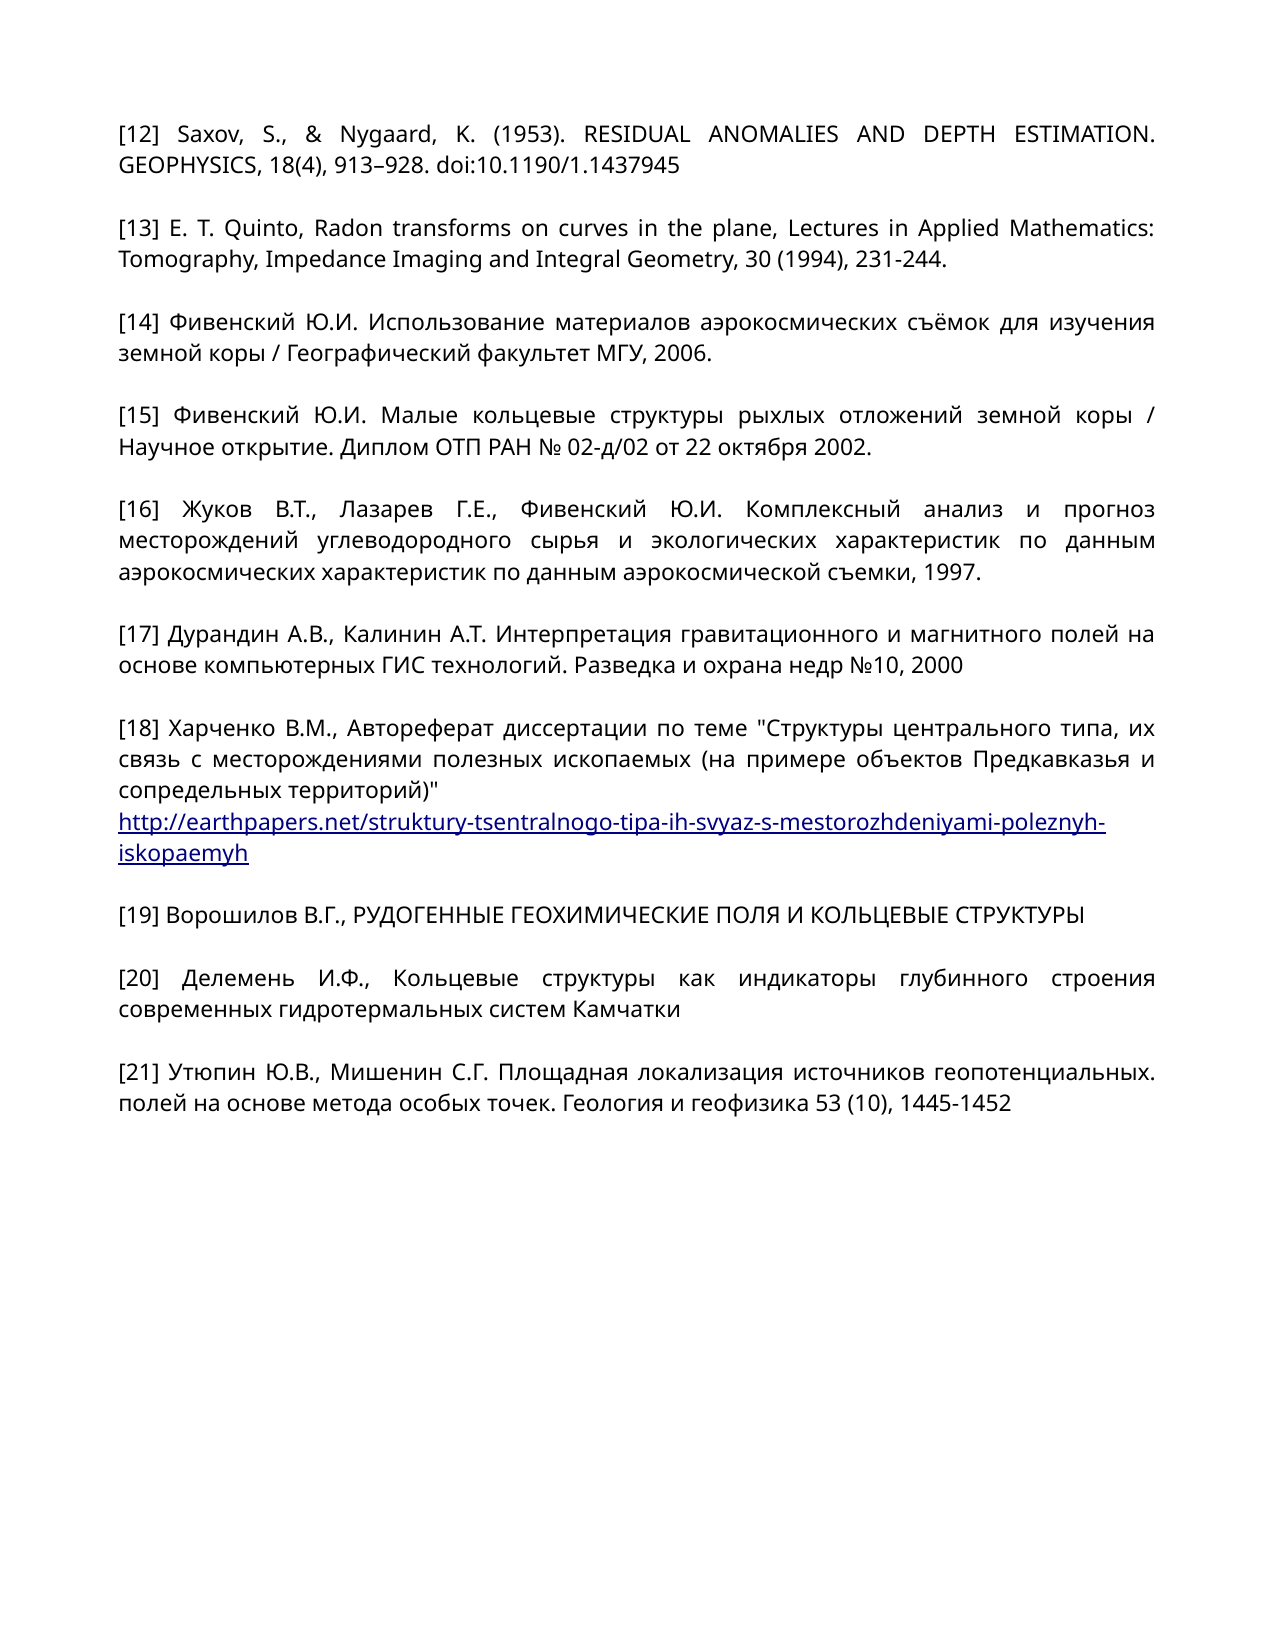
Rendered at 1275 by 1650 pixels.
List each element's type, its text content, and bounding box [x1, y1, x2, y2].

text http://earthpapers.net/struktury-tsentralnogo-tipa-ih-svyaz-s-mestorozhdeniyami-poleznyh-iskopaemyh [118, 806, 1157, 868]
text [21] Утюпин Ю.В., Мишенин С.Г. Площадная локализация источников геопотенциальных. полей на основе метода особых точек. Геология и геофизика 53 (10), 1445-1452 [118, 1056, 1157, 1118]
text [20] Делемень И.Ф., Кольцевые структуры как индикаторы глубинного строения современных гидротермальных систем Камчатки [118, 962, 1157, 1024]
text [19] Ворошилов В.Г., РУДОГЕННЫЕ ГЕОХИМИЧЕСКИЕ ПОЛЯ И КОЛЬЦЕВЫЕ СТРУКТУРЫ [118, 899, 1157, 931]
text [16] Жуков В.Т., Лазарев Г.Е., Фивенский Ю.И. Комплексный анализ и прогноз месторождений углеводородного сырья и экологических характеристик по данным аэрокосмических характеристик по данным аэрокосмической съемки, 1997. [118, 493, 1157, 587]
text [12] Saxov, S., & Nygaard, K. (1953). RESIDUAL ANOMALIES AND DEPTH ESTIMATION. GEOPHYSICS, 18(4), 913–928. doi:10.1190/1.1437945 [118, 118, 1157, 181]
text [13] E. T. Quinto, Radon transforms on curves in the plane, Lectures in Applied Mathematics: Tomography, Impedance Imaging and Integral Geometry, 30 (1994), 231-244. [118, 212, 1157, 274]
text [15] Фивенский Ю.И. Малые кольцевые структуры рыхлых отложений земной коры / Научное открытие. Диплом ОТП РАН № 02-д/02 от 22 октября 2002. [118, 399, 1157, 462]
text [17] Дурандин А.В., Калинин А.Т. Интерпретация гравитационного и магнитного полей на основе компьютерных ГИС технологий. Разведка и охрана недр №10, 2000 [118, 618, 1157, 681]
text [18] Харченко В.М., Автореферат диссертации по теме "Структуры центрального типа, их связь с месторождениями полезных ископаемых (на примере объектов Предкавказья и сопредельных территорий)" [118, 712, 1157, 806]
text [14] Фивенский Ю.И. Использование материалов аэрокосмических съёмок для изучения земной коры / Географический факультет МГУ, 2006. [118, 306, 1157, 368]
